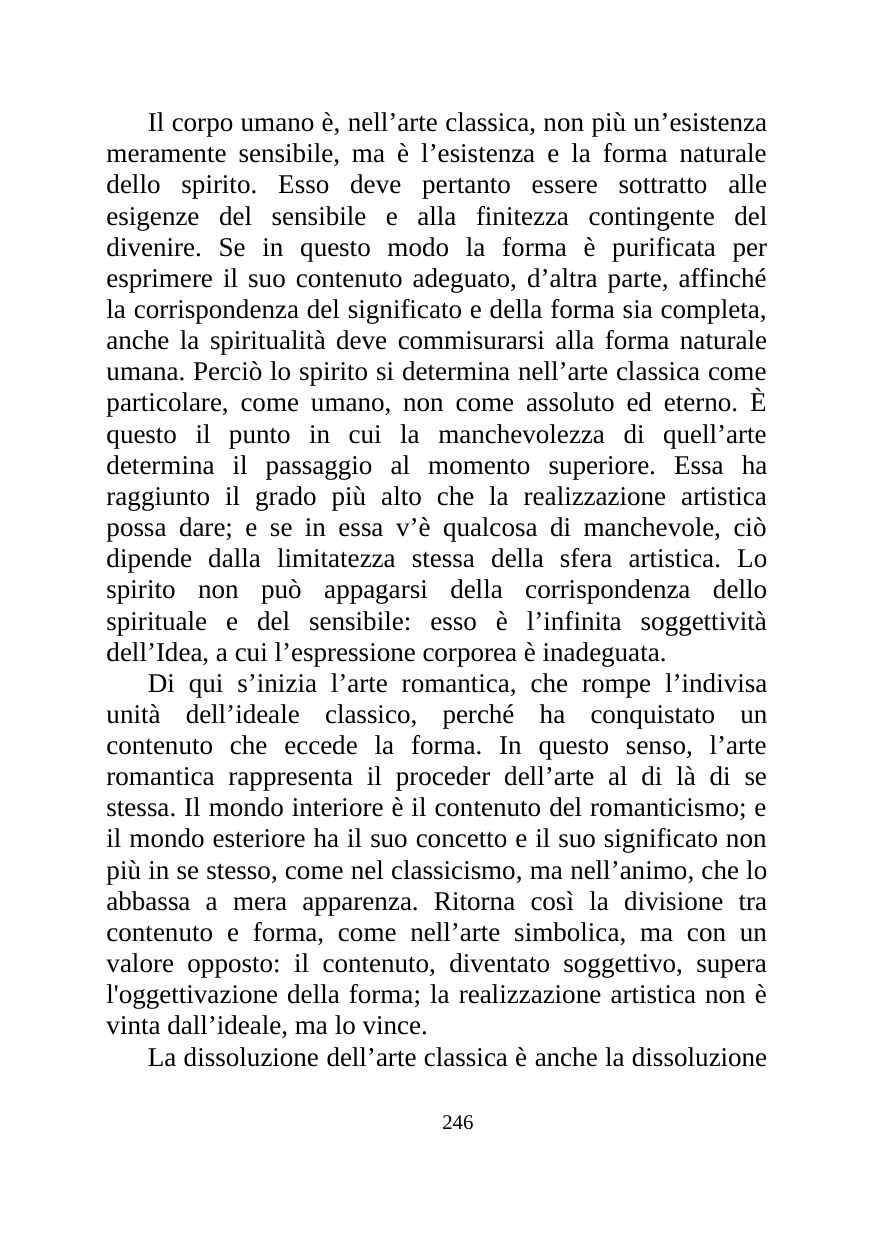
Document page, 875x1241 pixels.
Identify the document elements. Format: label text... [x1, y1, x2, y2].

text Il corpo umano è, nell’arte classica, non più un’esistenza meramente sensibile, ma è l’esistenza e la forma naturale dello spirito. Esso deve pertanto essere sottratto alle esigenze del sensibile e alla finitezza contingente del divenire. Se in questo modo la forma è purificata per esprimere il suo contenuto adeguato, d’altra parte, affinché la corrispondenza del significato e della forma sia completa, anche la spiritualità deve commisurarsi alla forma naturale umana. Perciò lo spirito si determina nell’arte classica come particolare, come umano, non come assoluto ed eterno. È questo il punto in cui la manchevolezza di quell’arte determina il passaggio al momento superiore. Essa ha raggiunto il grado più alto che la realizzazione artistica possa dare; e se in essa v’è qualcosa di manchevole, ciò dipende dalla limitatezza stessa della sfera artistica. Lo spirito non può appagarsi della corrispondenza dello spirituale e del sensibile: esso è l’infinita soggettività dell’Idea, a cui l’espressione corporea è inadeguata. [106, 106, 768, 667]
text La dissoluzione dell’arte classica è anche la dissoluzione [106, 1041, 768, 1072]
text Di qui s’inizia l’arte romantica, che rompe l’indivisa unità dell’ideale classico, perché ha conquistato un contenuto che eccede la forma. In questo senso, l’arte romantica rappresenta il proceder dell’arte al di là di se stessa. Il mondo interiore è il contenuto del romanticismo; e il mondo esteriore ha il suo concetto e il suo significato non più in se stesso, come nel classicismo, ma nell’animo, che lo abbassa a mera apparenza. Ritorna così la divisione tra contenuto e forma, come nell’arte simbolica, ma con un valore opposto: il contenuto, diventato soggettivo, supera l'oggettivazione della forma; la realizzazione artistica non è vinta dall’ideale, ma lo vince. [106, 667, 768, 1041]
